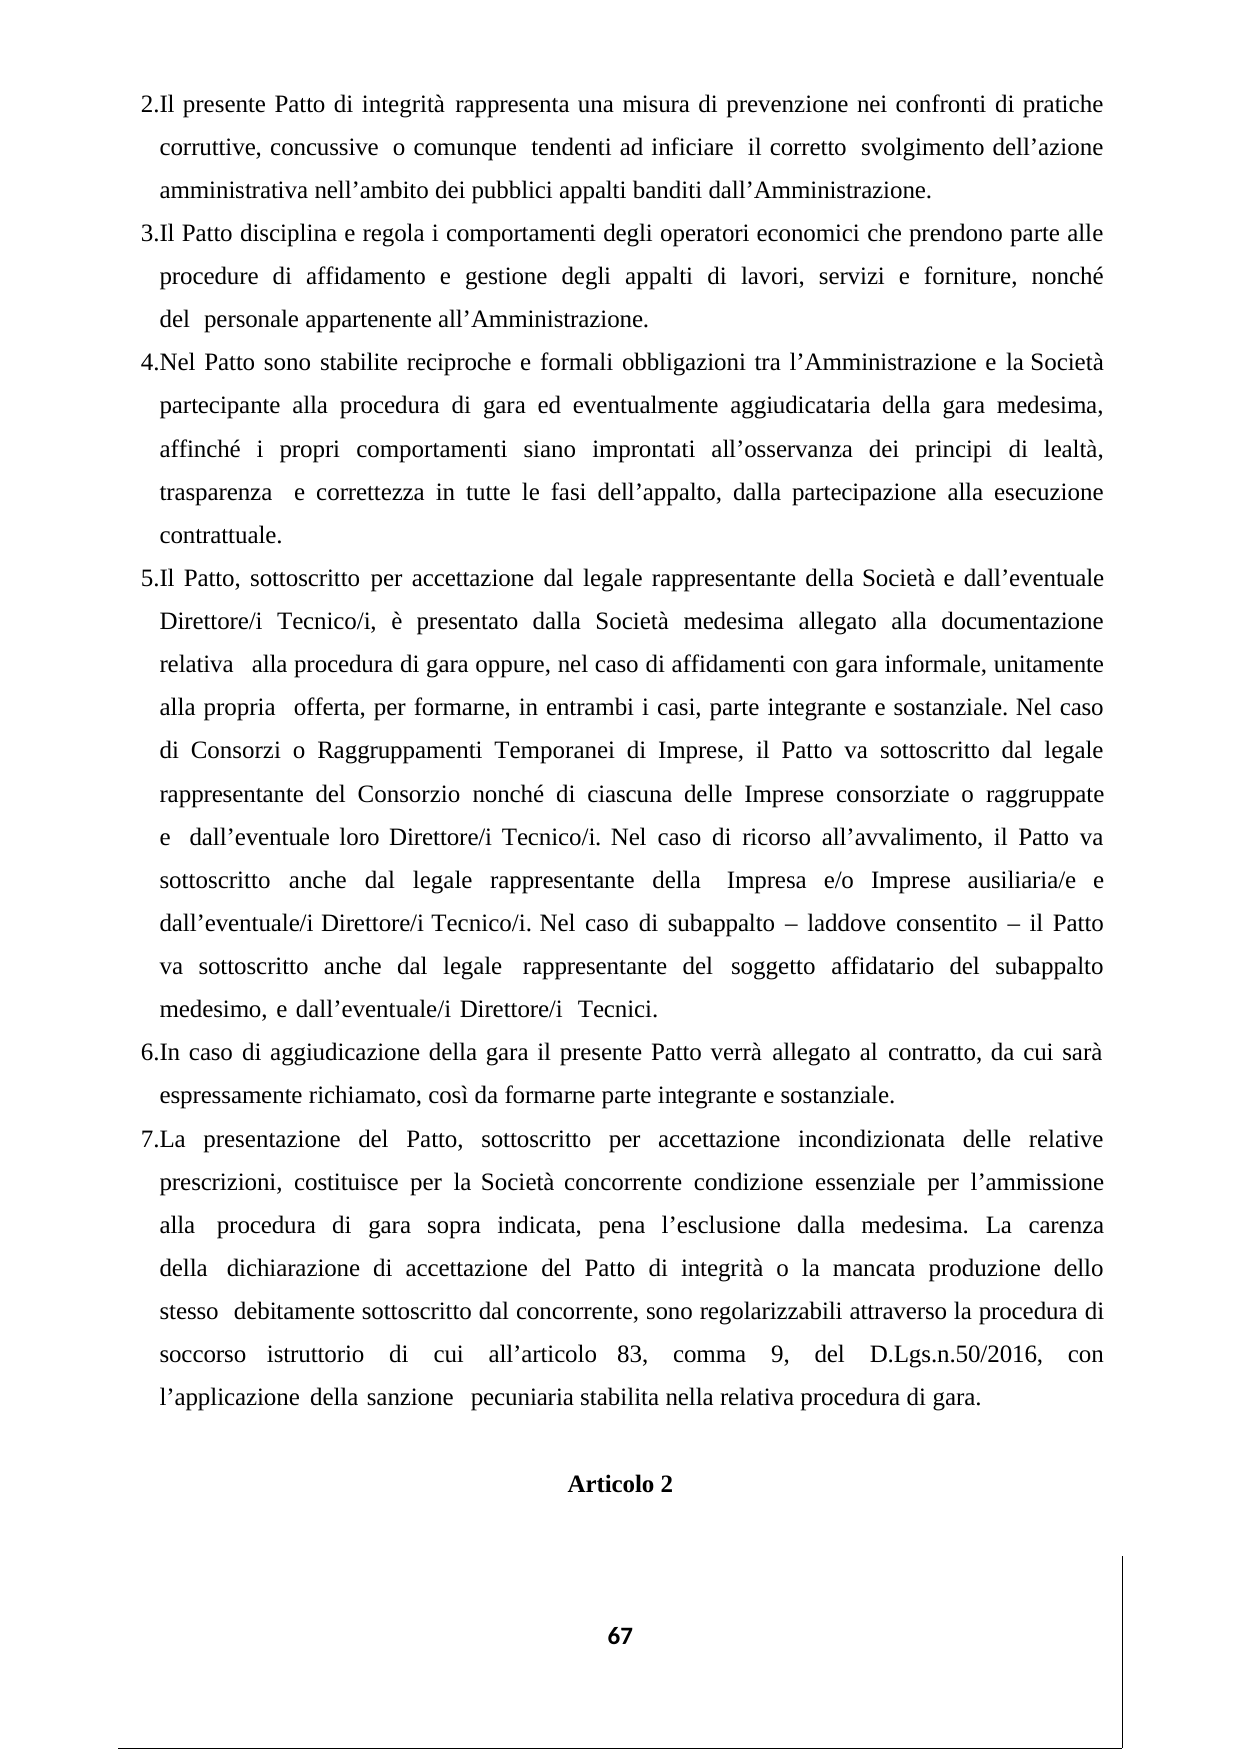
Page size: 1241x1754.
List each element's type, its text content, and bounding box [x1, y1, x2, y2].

list Il Patto, sottoscritto per accettazione dal legale rappresentante della Società e dall’eventuale Direttore/i Tecnico/i, è presentato dalla Società medesima allegato alla documentazione relativa alla procedura di gara oppure, nel caso di affidamenti con gara informale, unitamente alla propria offerta, per formarne, in entrambi i casi, parte integrante e sostanziale. Nel caso di Consorzi o Raggruppamenti Temporanei di Imprese, il Patto va sottoscritto dal legale rappresentante del Consorzio nonché di ciascuna delle Imprese consorziate o raggruppate e dall’eventuale loro Direttore/i Tecnico/i. Nel caso di ricorso all’avvalimento, il Patto va sottoscritto anche dal legale rappresentante della Impresa e/o Imprese ausiliaria/e e dall’eventuale/i Direttore/i Tecnico/i. Nel caso di subappalto – laddove consentito – il Patto va sottoscritto anche dal legale rappresentante del soggetto affidatario del subappalto medesimo, e dall’eventuale/i Direttore/i Tecnici. [141, 563, 1104, 1023]
list Il presente Patto di integrità rappresenta una misura di prevenzione nei confronti di pratiche corruttive, concussive o comunque tendenti ad inficiare il corretto svolgimento dell’azione amministrativa nell’ambito dei pubblici appalti banditi dall’Amministrazione. [141, 89, 1104, 204]
list In caso di aggiudicazione della gara il presente Patto verrà allegato al contratto, da cui sarà espressamente richiamato, così da formarne parte integrante e sostanziale. [141, 1037, 1103, 1109]
list La presentazione del Patto, sottoscritto per accettazione incondizionata delle relative prescrizioni, costituisce per la Società concorrente condizione essenziale per l’ammissione alla procedura di gara sopra indicata, pena l’esclusione dalla medesima. La carenza della dichiarazione di accettazione del Patto di integrità o la mancata produzione dello stesso debitamente sottoscritto dal concorrente, sono regolarizzabili attraverso la procedura di soccorso istruttorio di cui all’articolo 83, comma 9, del D.Lgs.n.50/2016, con l’applicazione della sanzione pecuniaria stabilita nella relativa procedura di gara. [141, 1124, 1104, 1411]
list Nel Patto sono stabilite reciproche e formali obbligazioni tra l’Amministrazione e la Società partecipante alla procedura di gara ed eventualmente aggiudicataria della gara medesima, affinché i propri comportamenti siano improntati all’osservanza dei principi di lealtà, trasparenza e correttezza in tutte le fasi dell’appalto, dalla partecipazione alla esecuzione contrattuale. [141, 347, 1104, 549]
text Articolo 2 [118, 1469, 1122, 1497]
list Il Patto disciplina e regola i comportamenti degli operatori economici che prendono parte alle procedure di affidamento e gestione degli appalti di lavori, servizi e forniture, nonché del personale appartenente all’Amministrazione. [141, 218, 1104, 333]
